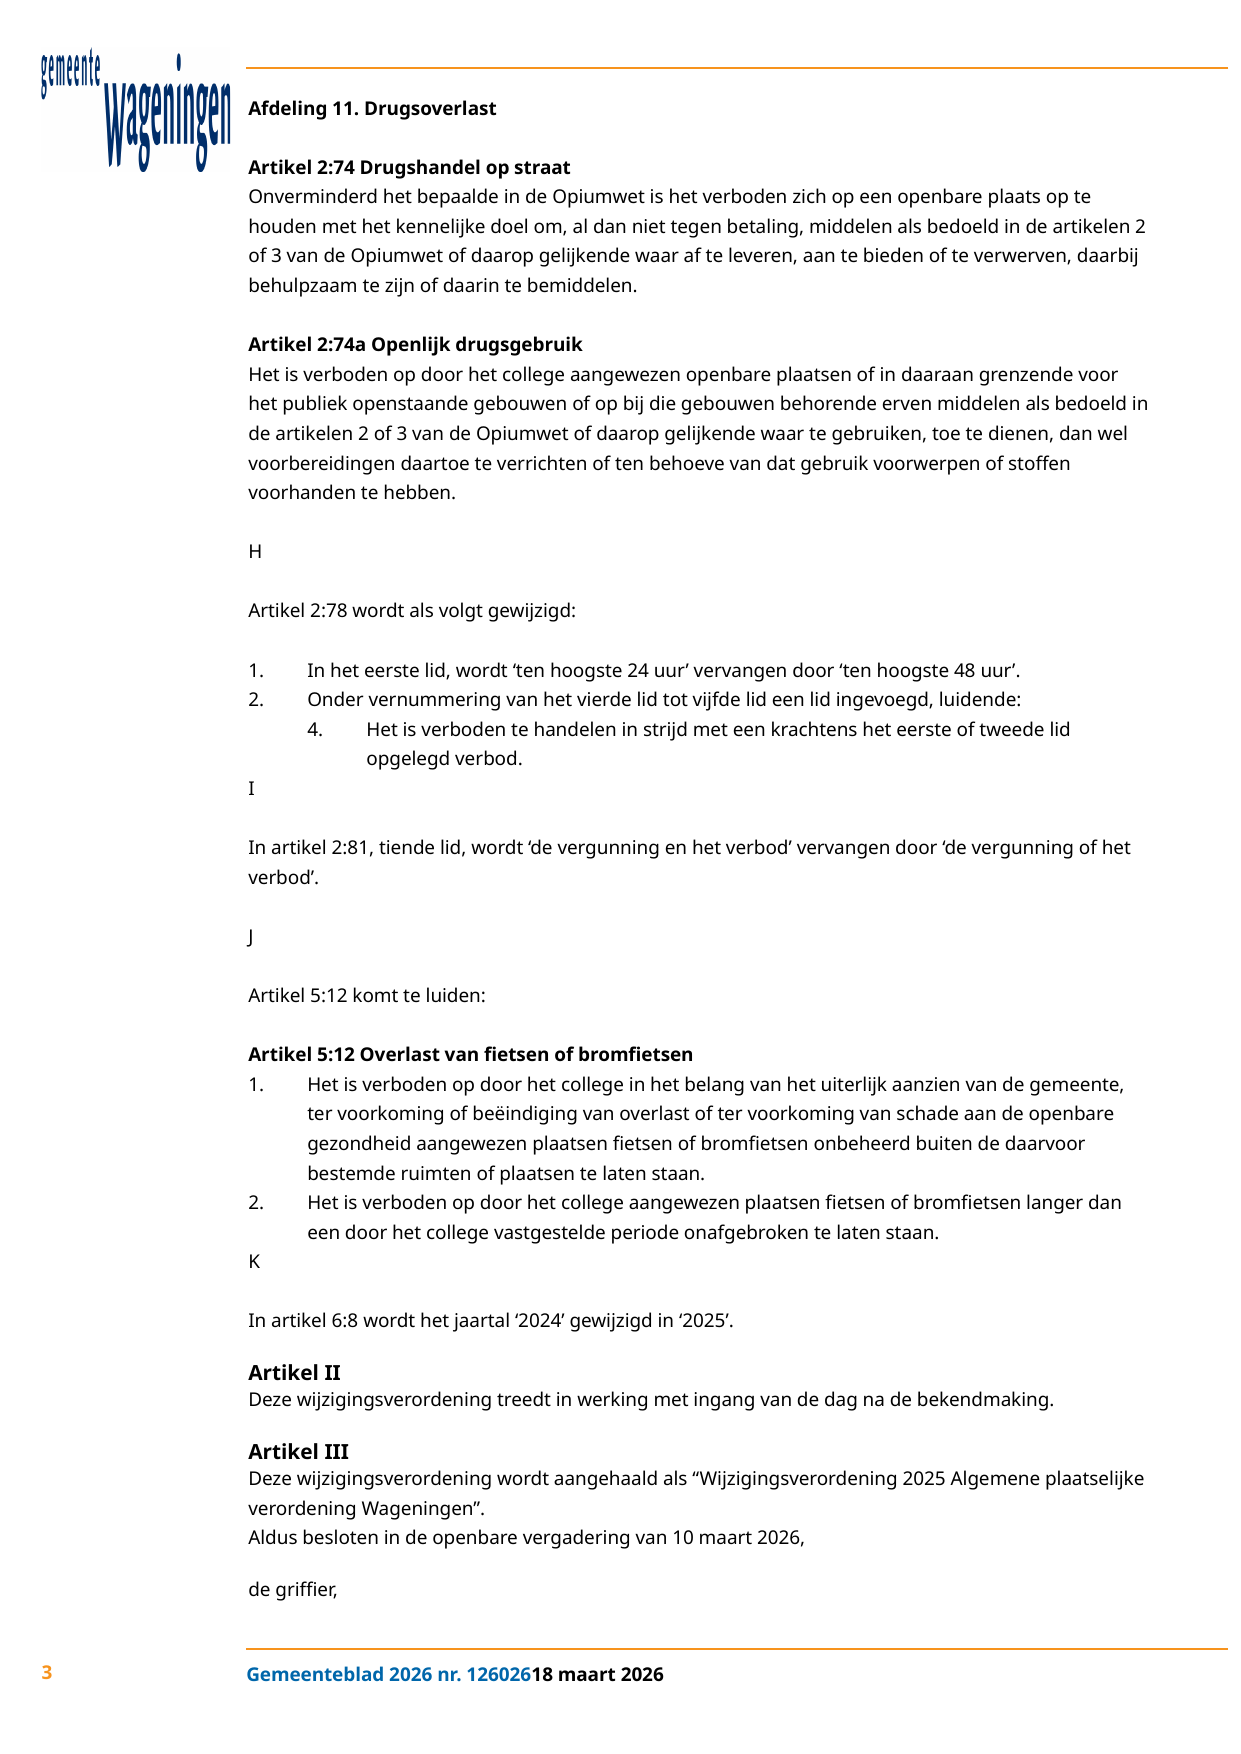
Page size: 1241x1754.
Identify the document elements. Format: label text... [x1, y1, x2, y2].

picture [41, 47, 231, 172]
text K [248, 1248, 1152, 1274]
text Artikel 5:12 Overlast van fietsen of bromfietsen [248, 1041, 1152, 1067]
text Aldus besloten in de openbare vergadering van 10 maart 2026, [248, 1524, 1152, 1550]
text Artikel 2:74a Openlijk drugsgebruik [248, 331, 1152, 357]
text Artikel III [248, 1437, 1152, 1465]
text Deze wijzigingsverordening treedt in werking met ingang van de dag na de bekendmaking. [248, 1387, 1152, 1412]
text H [248, 538, 1152, 564]
text Artikel 5:12 komt te luiden: [248, 982, 1152, 1008]
text Het is verboden op door het college aangewezen openbare plaatsen of in daaraan grenzende voor het publiek openstaande gebouwen of op bij die gebouwen behorende erven middelen als bedoeld in de artikelen 2 of 3 van de Opiumwet of daarop gelijkende waar te gebruiken, toe te dienen, dan wel voorbereidingen daartoe te verrichten of ten behoeve van dat gebruik voorwerpen of stoffen voorhanden te hebben. [248, 361, 1152, 505]
list Het is verboden op door het college aangewezen plaatsen fietsen of bromfietsen langer dan een door het college vastgestelde periode onafgebroken te laten staan. [248, 1189, 1152, 1245]
text Artikel II [248, 1358, 1152, 1387]
list Het is verboden te handelen in strijd met een krachtens het eerste of tweede lid opgelegd verbod. [307, 716, 1152, 771]
list In het eerste lid, wordt ‘ten hoogste 24 uur’ vervangen door ‘ten hoogste 48 uur’. [248, 657, 1152, 683]
text I [248, 775, 1152, 801]
text de griffier, [248, 1576, 1152, 1602]
text Afdeling 11. Drugsoverlast [248, 95, 1152, 121]
text J [248, 923, 1152, 949]
text Artikel 2:78 wordt als volgt gewijzigd: [248, 598, 1152, 623]
text In artikel 2:81, tiende lid, wordt ‘de vergunning en het verbod’ vervangen door ‘de vergunning of het verbod’. [248, 834, 1152, 890]
text In artikel 6:8 wordt het jaartal ‘2024’ gewijzigd in ‘2025’. [248, 1308, 1152, 1333]
text Deze wijzigingsverordening wordt aangehaald als “Wijzigingsverordening 2025 Algemene plaatselijke verordening Wageningen”. [248, 1465, 1152, 1521]
list Het is verboden op door het college in het belang van het uiterlijk aanzien van de gemeente, ter voorkoming of beëindiging van overlast of ter voorkoming van schade aan de openbare gezondheid aangewezen plaatsen fietsen of bromfietsen onbeheerd buiten de daarvoor bestemde ruimten of plaatsen te laten staan. [248, 1071, 1152, 1186]
text Artikel 2:74 Drugshandel op straat [248, 154, 1152, 180]
list Onder vernummering van het vierde lid tot vijfde lid een lid ingevoegd, luidende: [248, 686, 1152, 712]
text Onverminderd het bepaalde in de Opiumwet is het verboden zich op een openbare plaats op te houden met het kennelijke doel om, al dan niet tegen betaling, middelen als bedoeld in de artikelen 2 of 3 van de Opiumwet of daarop gelijkende waar af te leveren, aan te bieden of te verwerven, daarbij behulpzaam te zijn of daarin te bemiddelen. [248, 183, 1152, 298]
